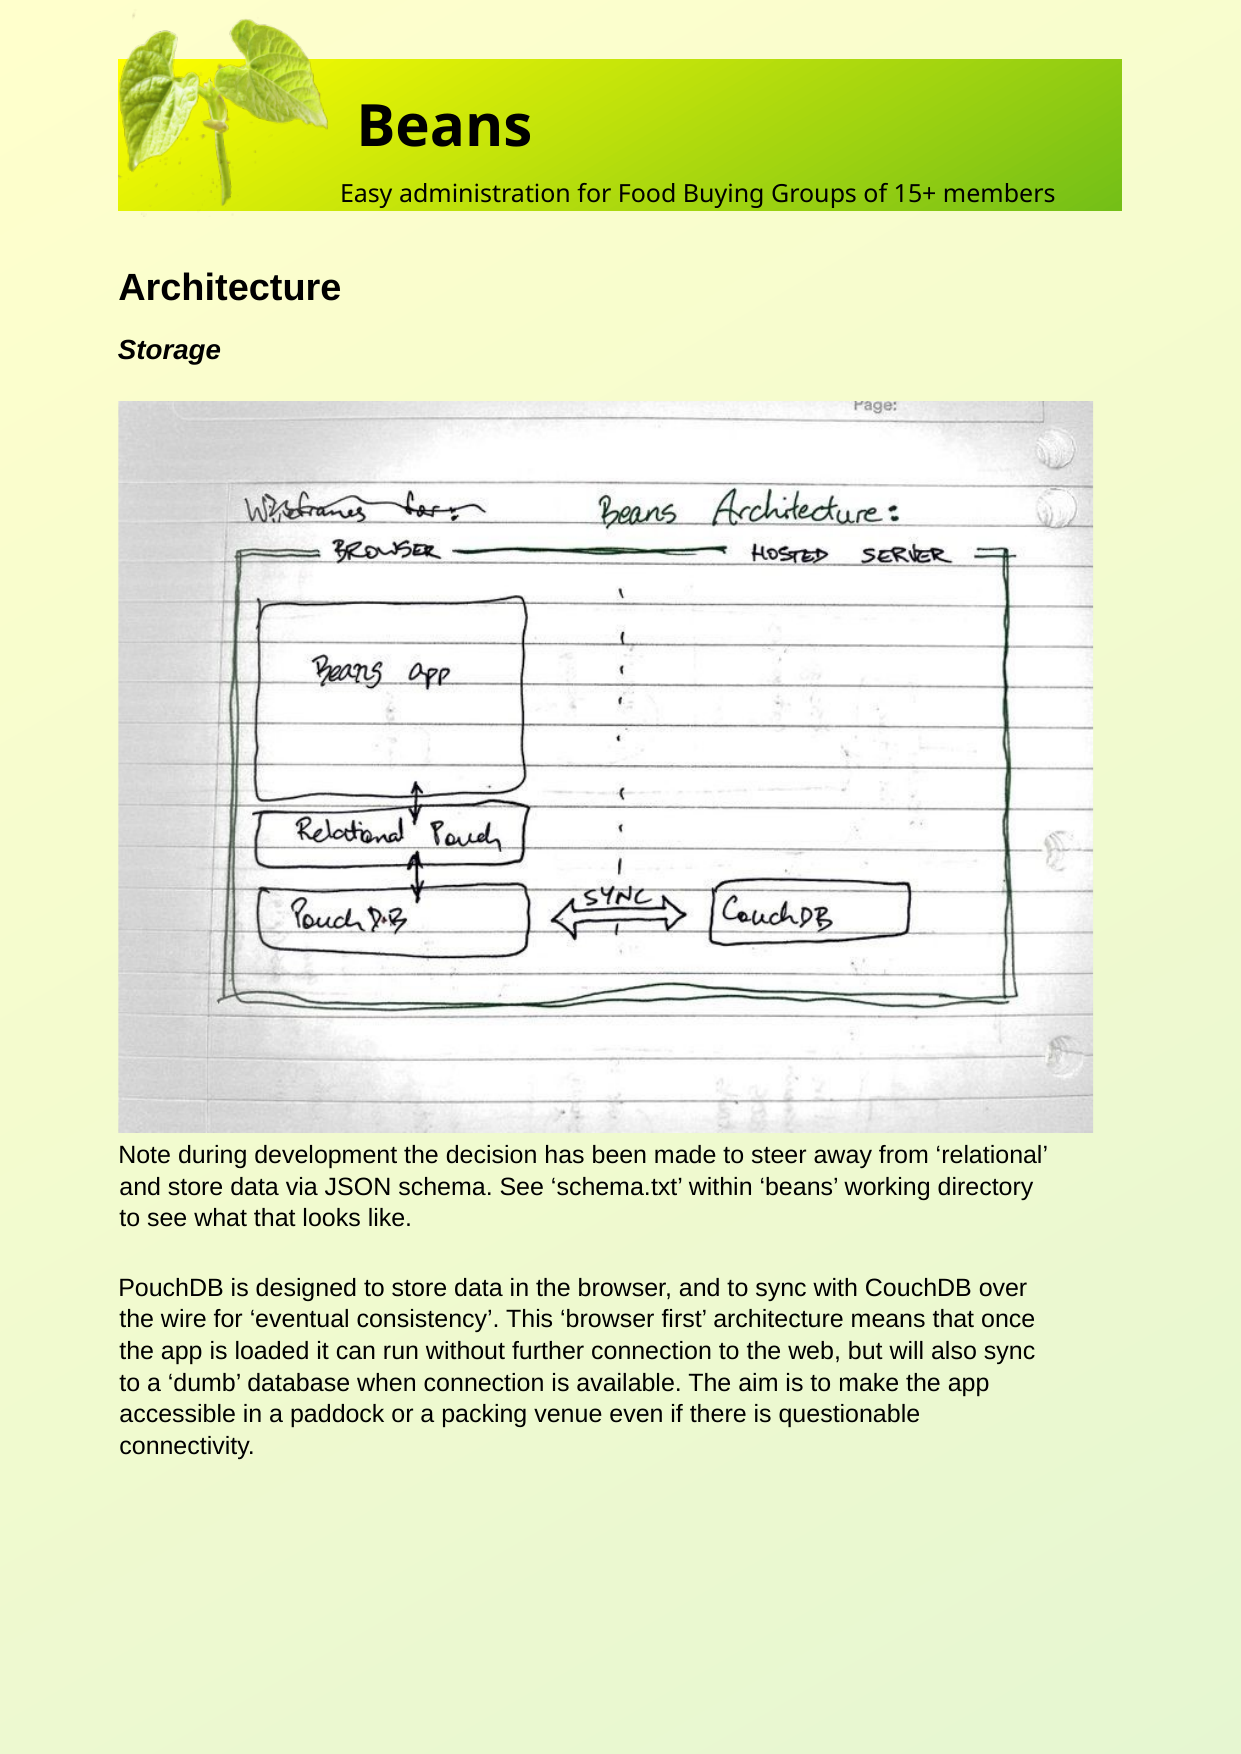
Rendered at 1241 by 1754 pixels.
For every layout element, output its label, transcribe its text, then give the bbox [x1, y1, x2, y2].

text PouchDB is designed to store data in the browser, and to sync with CouchDB over the wire for ‘eventual consistency’. This ‘browser first’ architecture means that once the app is loaded it can run without further connection to the web, but will also sync to a ‘dumb’ database when connection is available. The aim is to make the app accessible in a paddock or a packing venue even if there is questionable connectivity. [118, 1273, 1054, 1459]
subtitle Storage [118, 333, 1122, 365]
subtitle Architecture [118, 264, 1122, 308]
picture [118, 401, 1094, 1133]
text Note during development the decision has been made to steer away from ‘relational’ and store data via JSON schema. See ‘schema.txt’ within ‘beans’ working directory to see what that looks like. [118, 1140, 1054, 1232]
